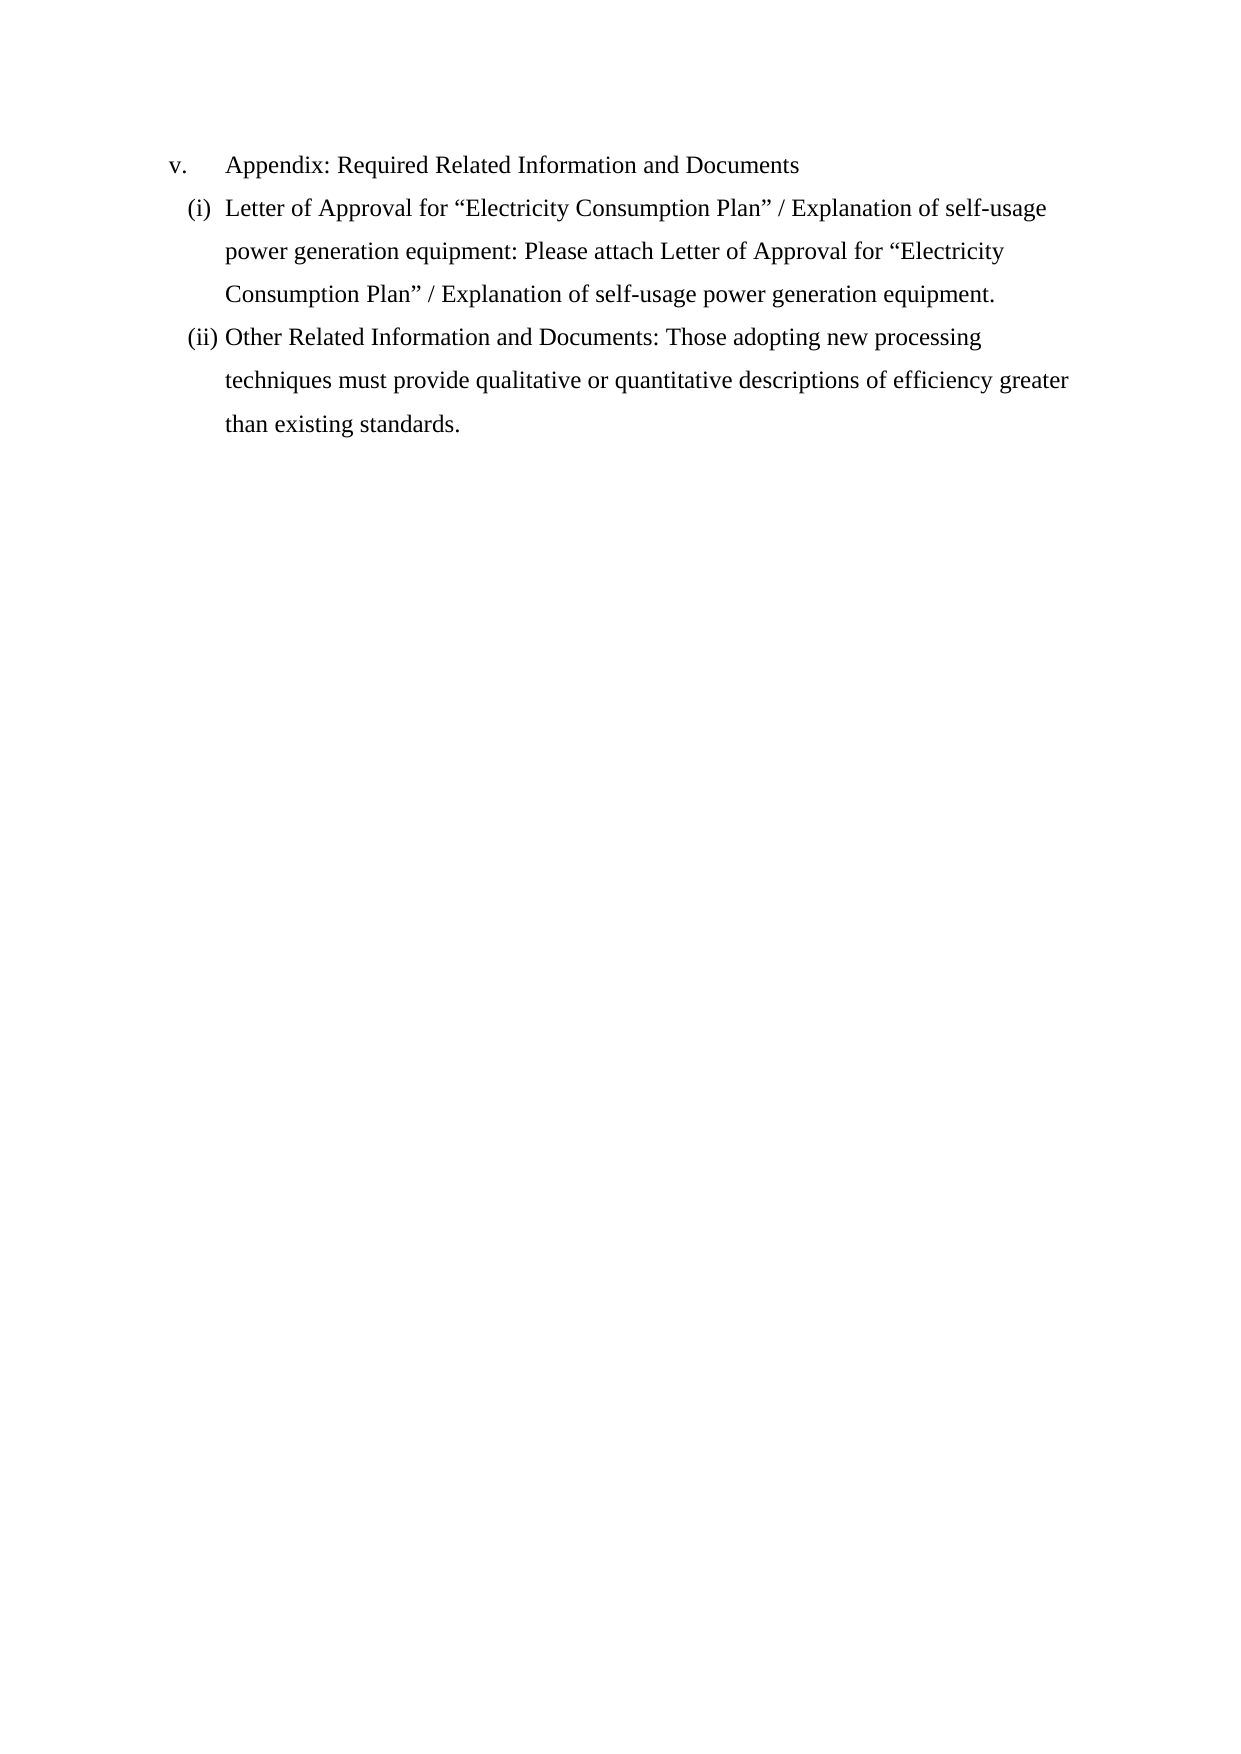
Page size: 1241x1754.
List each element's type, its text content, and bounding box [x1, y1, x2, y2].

list Appendix: Required Related Information and Documents [169, 150, 1117, 178]
list Letter of Approval for “Electricity Consumption Plan” / Explanation of self-usage power generation equipment: Please attach Letter of Approval for “Electricity Consumption Plan” / Explanation of self-usage power generation equipment. [187, 193, 1048, 308]
list Other Related Information and Documents: Those adopting new processing techniques must provide qualitative or quantitative descriptions of efficiency greater than existing standards. [187, 322, 1069, 437]
